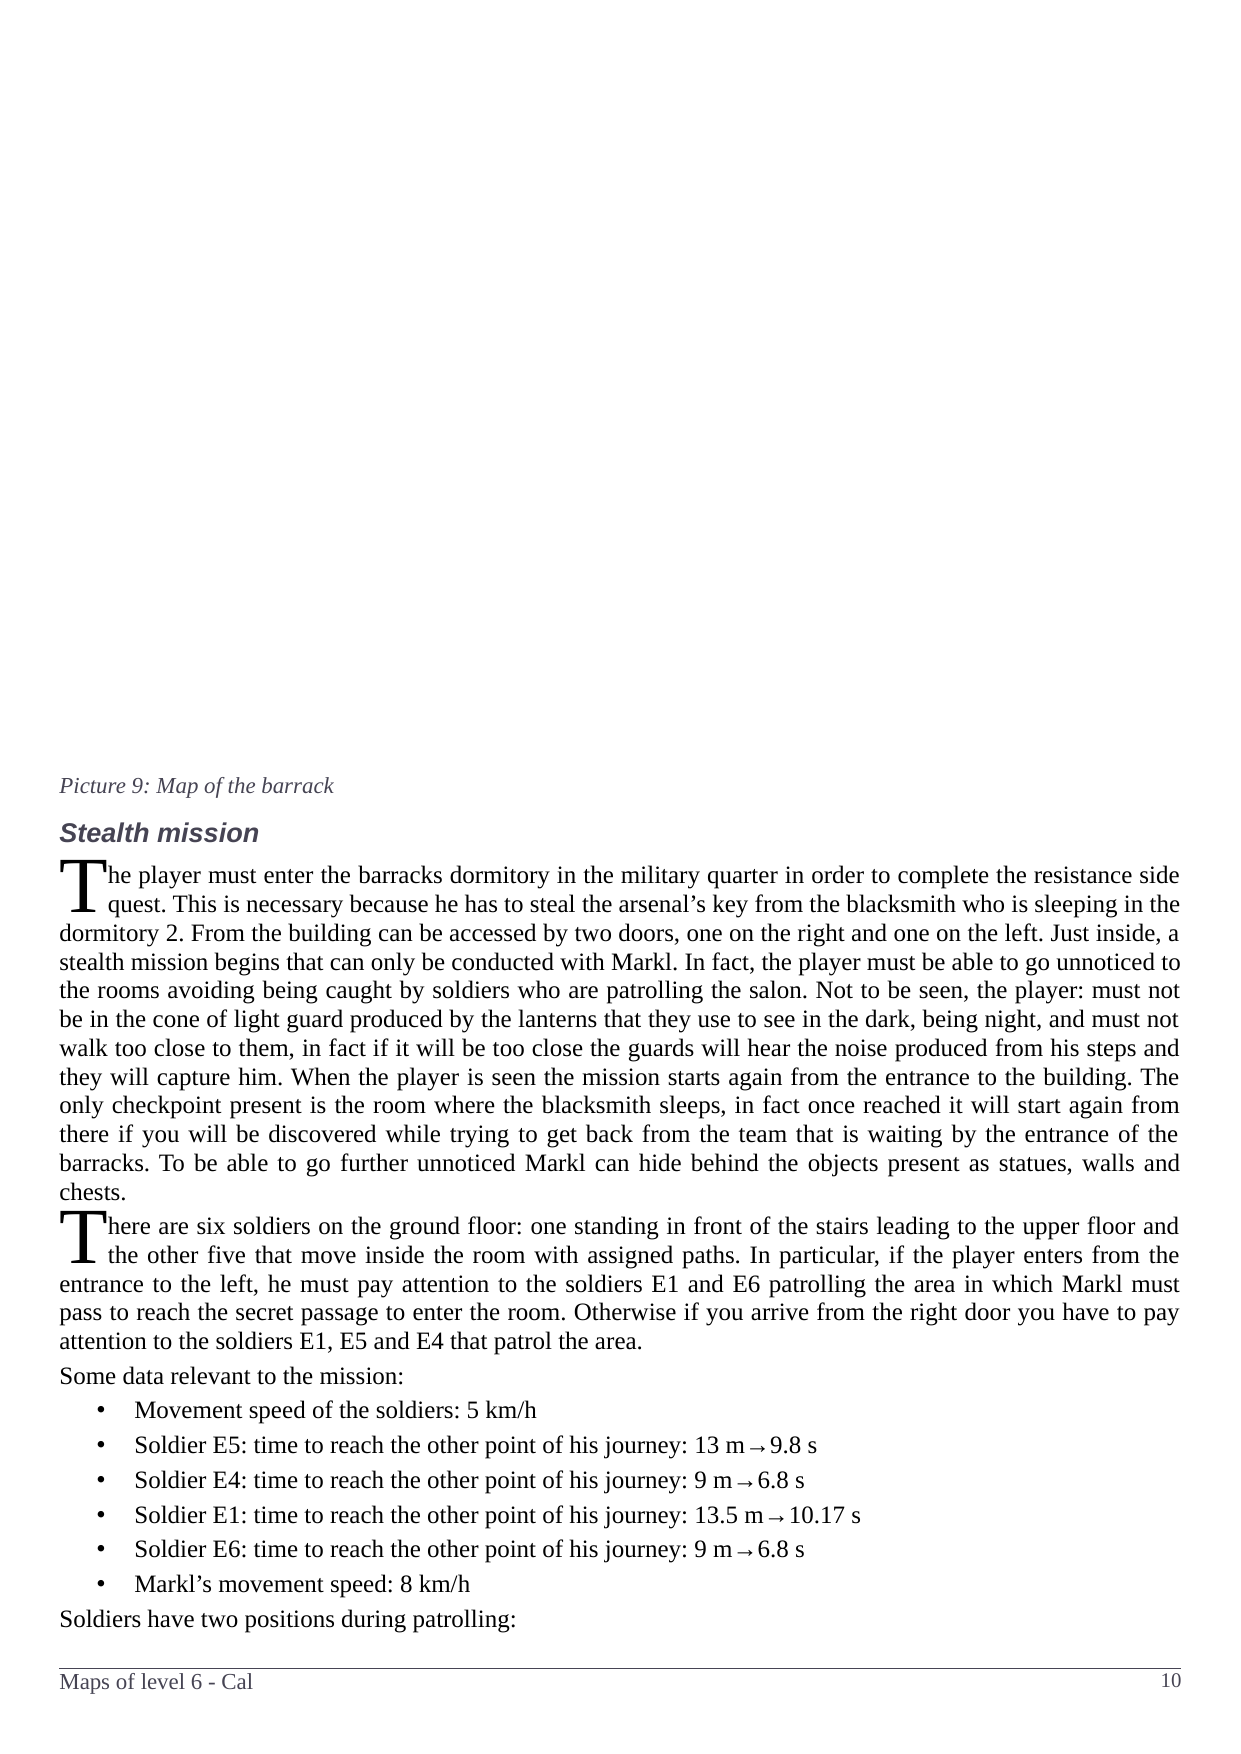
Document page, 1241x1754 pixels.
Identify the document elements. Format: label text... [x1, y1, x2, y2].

text There are six soldiers on the ground floor: one standing in front of the stairs leading to the upper floor and the other five that move inside the room with assigned paths. In particular, if the player enters from the entrance to the left, he must pay attention to the soldiers E1 and E6 patrolling the area in which Markl must pass to reach the secret passage to enter the room. Otherwise if you arrive from the right door you have to pay attention to the soldiers E1, E5 and E4 that patrol the area. [59, 1211, 1181, 1355]
text Some data relevant to the mission: [59, 1361, 1181, 1390]
text The player must enter the barracks dormitory in the military quarter in order to complete the resistance side quest. This is necessary because he has to steal the arsenal’s key from the blacksmith who is sleeping in the dormitory 2. From the building can be accessed by two doors, one on the right and one on the left. Just inside, a stealth mission begins that can only be conducted with Markl. In fact, the player must be able to go unnoticed to the rooms avoiding being caught by soldiers who are patrolling the salon. Not to be seen, the player: must not be in the cone of light guard produced by the lanterns that they use to see in the dark, being night, and must not walk too close to them, in fact if it will be too close the guards will hear the noise produced from his steps and they will capture him. When the player is seen the mission starts again from the entrance to the building. The only checkpoint present is the room where the blacksmith sleeps, in fact once reached it will start again from there if you will be discovered while trying to get back from the team that is waiting by the entrance of the barracks. To be able to go further unnoticed Markl can hide behind the objects present as statues, walls and chests. [59, 860, 1181, 1205]
subtitle Stealth mission [59, 817, 1181, 848]
list Soldier E4: time to reach the other point of his journey: 9 m→6.8 s [97, 1465, 1181, 1494]
list Soldier E5: time to reach the other point of his journey: 13 m→9.8 s [97, 1430, 1181, 1459]
list Markl’s movement speed: 8 km/h [97, 1569, 1181, 1598]
list Soldier E1: time to reach the other point of his journey: 13.5 m→10.17 s [97, 1500, 1181, 1528]
text Picture 9: Map of the barrack [59, 72, 1181, 798]
list Soldier E6: time to reach the other point of his journey: 9 m→6.8 s [97, 1534, 1181, 1563]
text Soldiers have two positions during patrolling: [59, 1604, 1181, 1632]
list Movement speed of the soldiers: 5 km/h [97, 1396, 1181, 1424]
